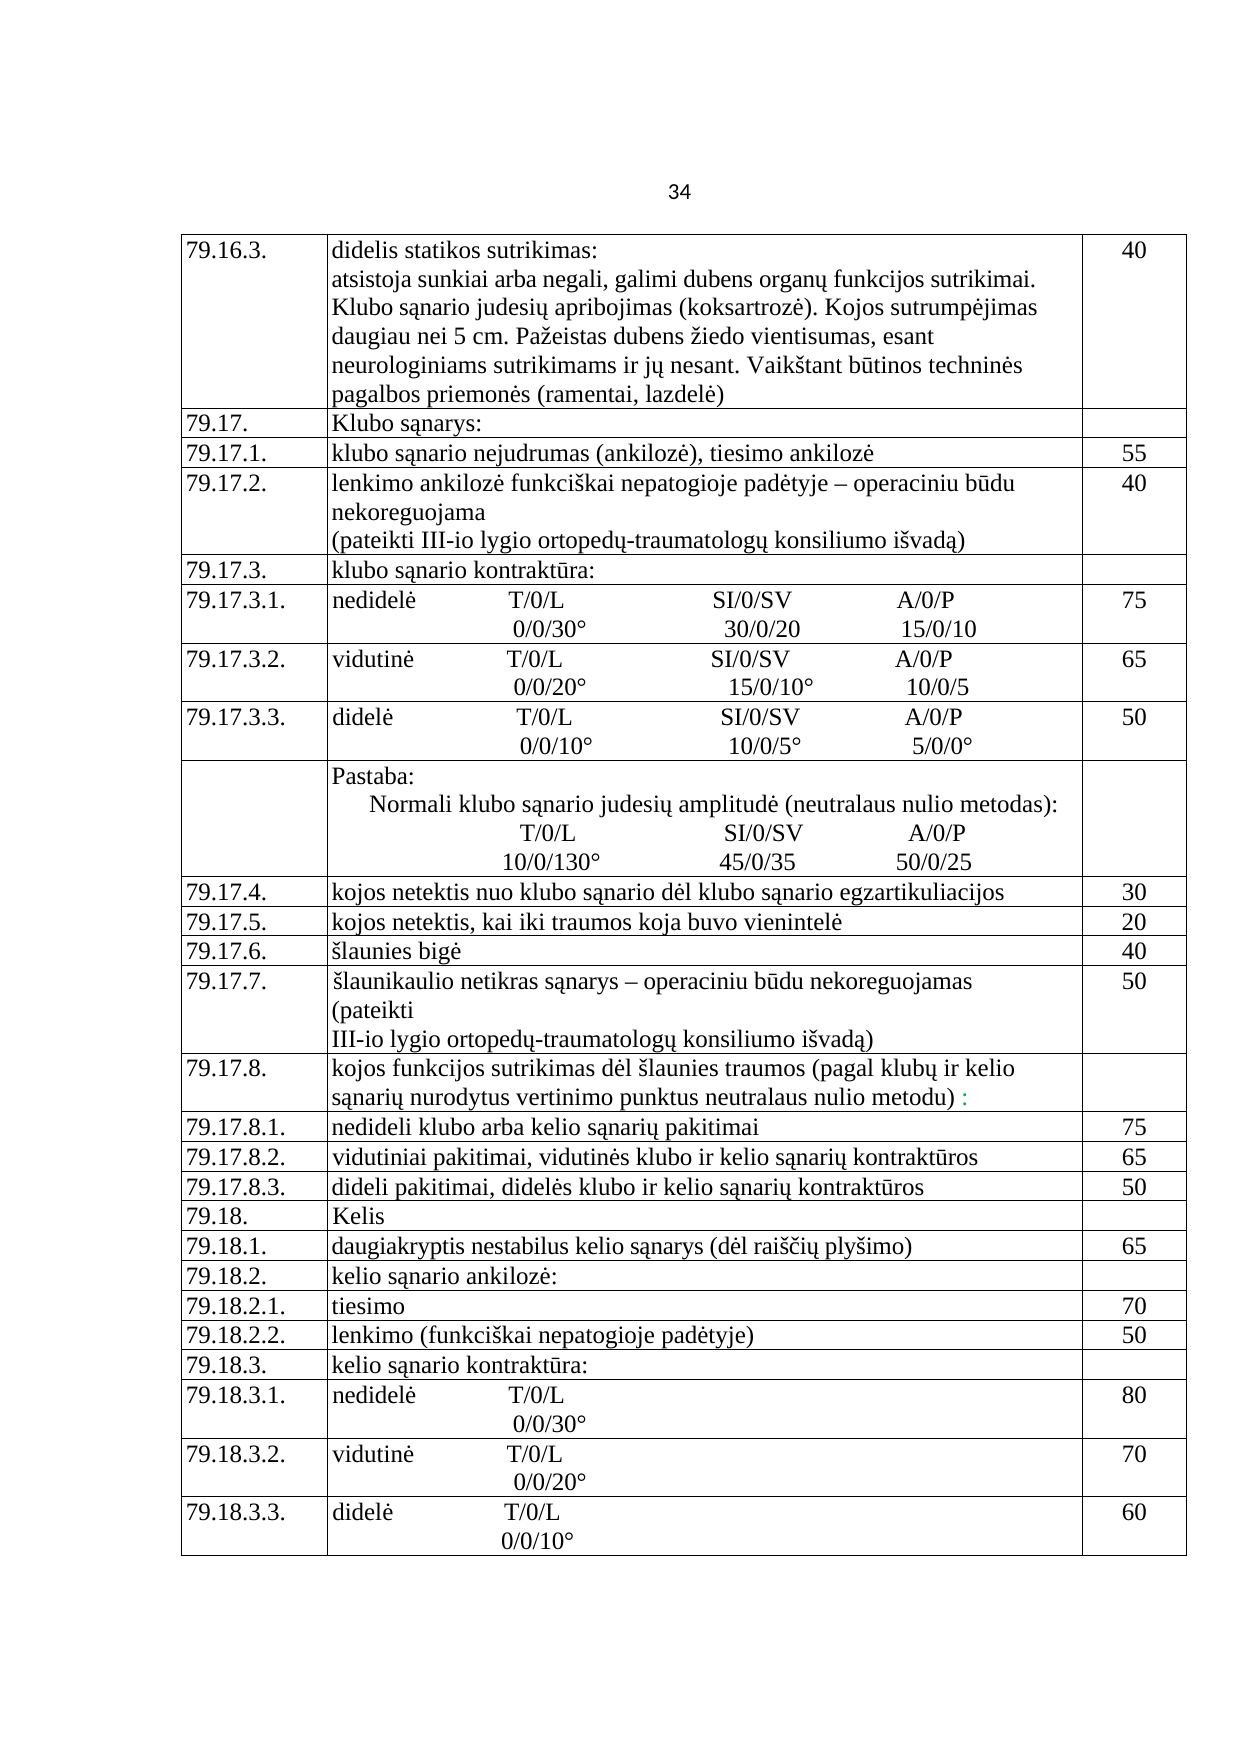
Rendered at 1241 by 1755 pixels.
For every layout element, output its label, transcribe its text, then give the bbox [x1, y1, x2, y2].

table_cell 79.17.2. [182, 468, 327, 554]
table_cell 50 [1083, 1321, 1186, 1349]
table_cell klubo sąnario nejudrumas (ankilozė), tiesimo ankilozė [328, 438, 1082, 467]
table_cell 30 [1083, 877, 1186, 906]
table_cell 79.18. [182, 1201, 327, 1230]
table_cell 75 [1083, 585, 1186, 643]
table_cell kelio sąnario ankilozė: [328, 1261, 1082, 1290]
table_cell didelė T/0/L 0/0/10° [328, 1497, 1082, 1555]
table_cell 65 [1083, 1142, 1186, 1171]
table_cell [1083, 761, 1186, 876]
table_cell didelis statikos sutrikimas: atsistoja sunkiai arba negali, galimi dubens organų funkcijos sutrikimai. Klubo sąnario judesių apribojimas (koksartrozė). Kojos sutrumpėjimas daugiau nei 5 cm. Pažeistas dubens žiedo vientisumas, esant neurologiniams sutrikimams ir jų nesant. Vaikštant būtinos techninės pagalbos priemonės (ramentai, lazdelė) [328, 235, 1082, 407]
table_cell 55 [1083, 438, 1186, 467]
table_cell 40 [1083, 936, 1186, 965]
table_cell [1083, 1261, 1186, 1290]
table_cell [1083, 1054, 1186, 1111]
table_cell 79.16.3. [182, 235, 327, 407]
table_cell 79.18.3.3. [182, 1497, 327, 1555]
table_cell kojos netektis, kai iki traumos koja buvo vienintelė [328, 907, 1082, 935]
table_cell šlaunies bigė [328, 936, 1082, 965]
table_cell didelė T/0/L SI/0/SV A/0/P 0/0/10° 10/0/5° 5/0/0° [328, 702, 1082, 760]
table_cell 40 [1083, 468, 1186, 554]
table_cell 79.17.1. [182, 438, 327, 467]
table_cell 79.17.8. [182, 1054, 327, 1111]
table_cell Kelis [328, 1201, 1082, 1230]
table_cell nedidelė T/0/L 0/0/30° [328, 1380, 1082, 1438]
table_cell vidutinė T/0/L SI/0/SV A/0/P 0/0/20° 15/0/10° 10/0/5 [328, 644, 1082, 701]
table_cell 79.17.6. [182, 936, 327, 965]
table_cell 65 [1083, 1231, 1186, 1260]
table_cell vidutinė T/0/L 0/0/20° [328, 1439, 1082, 1496]
table_cell 79.17.3.2. [182, 644, 327, 701]
table_cell Klubo sąnarys: [328, 409, 1082, 437]
table_cell 79.17.8.2. [182, 1142, 327, 1171]
table_cell 50 [1083, 702, 1186, 760]
table_cell 79.18.3.1. [182, 1380, 327, 1438]
table_cell 79.17.3. [182, 555, 327, 584]
table_cell 65 [1083, 644, 1186, 701]
table_cell 79.17. [182, 409, 327, 437]
table_cell 50 [1083, 966, 1186, 1052]
table_cell 79.18.3. [182, 1350, 327, 1379]
table_cell 79.17.7. [182, 966, 327, 1052]
table_cell kelio sąnario kontraktūra: [328, 1350, 1082, 1379]
table_cell 79.17.8.3. [182, 1172, 327, 1200]
table_cell 20 [1083, 907, 1186, 935]
table_cell nedideli klubo arba kelio sąnarių pakitimai [328, 1112, 1082, 1141]
table_cell tiesimo [328, 1291, 1082, 1319]
table_cell 80 [1083, 1380, 1186, 1438]
table_cell [1083, 555, 1186, 584]
table_cell kojos funkcijos sutrikimas dėl šlaunies traumos (pagal klubų ir kelio sąnarių nurodytus vertinimo punktus neutralaus nulio metodu) : [328, 1054, 1082, 1111]
table_cell 50 [1083, 1172, 1186, 1200]
table_cell kojos netektis nuo klubo sąnario dėl klubo sąnario egzartikuliacijos [328, 877, 1082, 906]
table_cell 79.18.2. [182, 1261, 327, 1290]
table_cell [1083, 1201, 1186, 1230]
table_cell 60 [1083, 1497, 1186, 1555]
table_cell 79.17.3.3. [182, 702, 327, 760]
table_cell vidutiniai pakitimai, vidutinės klubo ir kelio sąnarių kontraktūros [328, 1142, 1082, 1171]
table_cell daugiakryptis nestabilus kelio sąnarys (dėl raiščių plyšimo) [328, 1231, 1082, 1260]
table_cell 40 [1083, 235, 1186, 407]
table_cell [182, 761, 327, 876]
table_cell 79.17.4. [182, 877, 327, 906]
table_cell 79.17.8.1. [182, 1112, 327, 1141]
table_cell lenkimo (funkciškai nepatogioje padėtyje) [328, 1321, 1082, 1349]
table_cell 79.18.3.2. [182, 1439, 327, 1496]
table_cell [1083, 409, 1186, 437]
table_cell klubo sąnario kontraktūra: [328, 555, 1082, 584]
table_cell dideli pakitimai, didelės klubo ir kelio sąnarių kontraktūros [328, 1172, 1082, 1200]
table_cell 70 [1083, 1291, 1186, 1319]
table_cell nedidelė T/0/L SI/0/SV A/0/P 0/0/30° 30/0/20 15/0/10 [328, 585, 1082, 643]
table_cell lenkimo ankilozė funkciškai nepatogioje padėtyje – operaciniu būdu nekoreguojama (pateikti III-io lygio ortopedų-traumatologų konsiliumo išvadą) [328, 468, 1082, 554]
table_cell [1083, 1350, 1186, 1379]
table_cell 79.17.3.1. [182, 585, 327, 643]
table_cell 79.17.5. [182, 907, 327, 935]
table_cell 70 [1083, 1439, 1186, 1496]
table_cell šlaunikaulio netikras sąnarys – operaciniu būdu nekoreguojamas (pateikti III-io lygio ortopedų-traumatologų konsiliumo išvadą) [328, 966, 1082, 1052]
table_cell Pastaba: Normali klubo sąnario judesių amplitudė (neutralaus nulio metodas): T/0/L SI/0/SV A/0/P 10/0/130° 45/0/35 50/0/25 [328, 761, 1082, 876]
table_cell 79.18.2.2. [182, 1321, 327, 1349]
table_cell 75 [1083, 1112, 1186, 1141]
table_cell 79.18.1. [182, 1231, 327, 1260]
table_cell 79.18.2.1. [182, 1291, 327, 1319]
